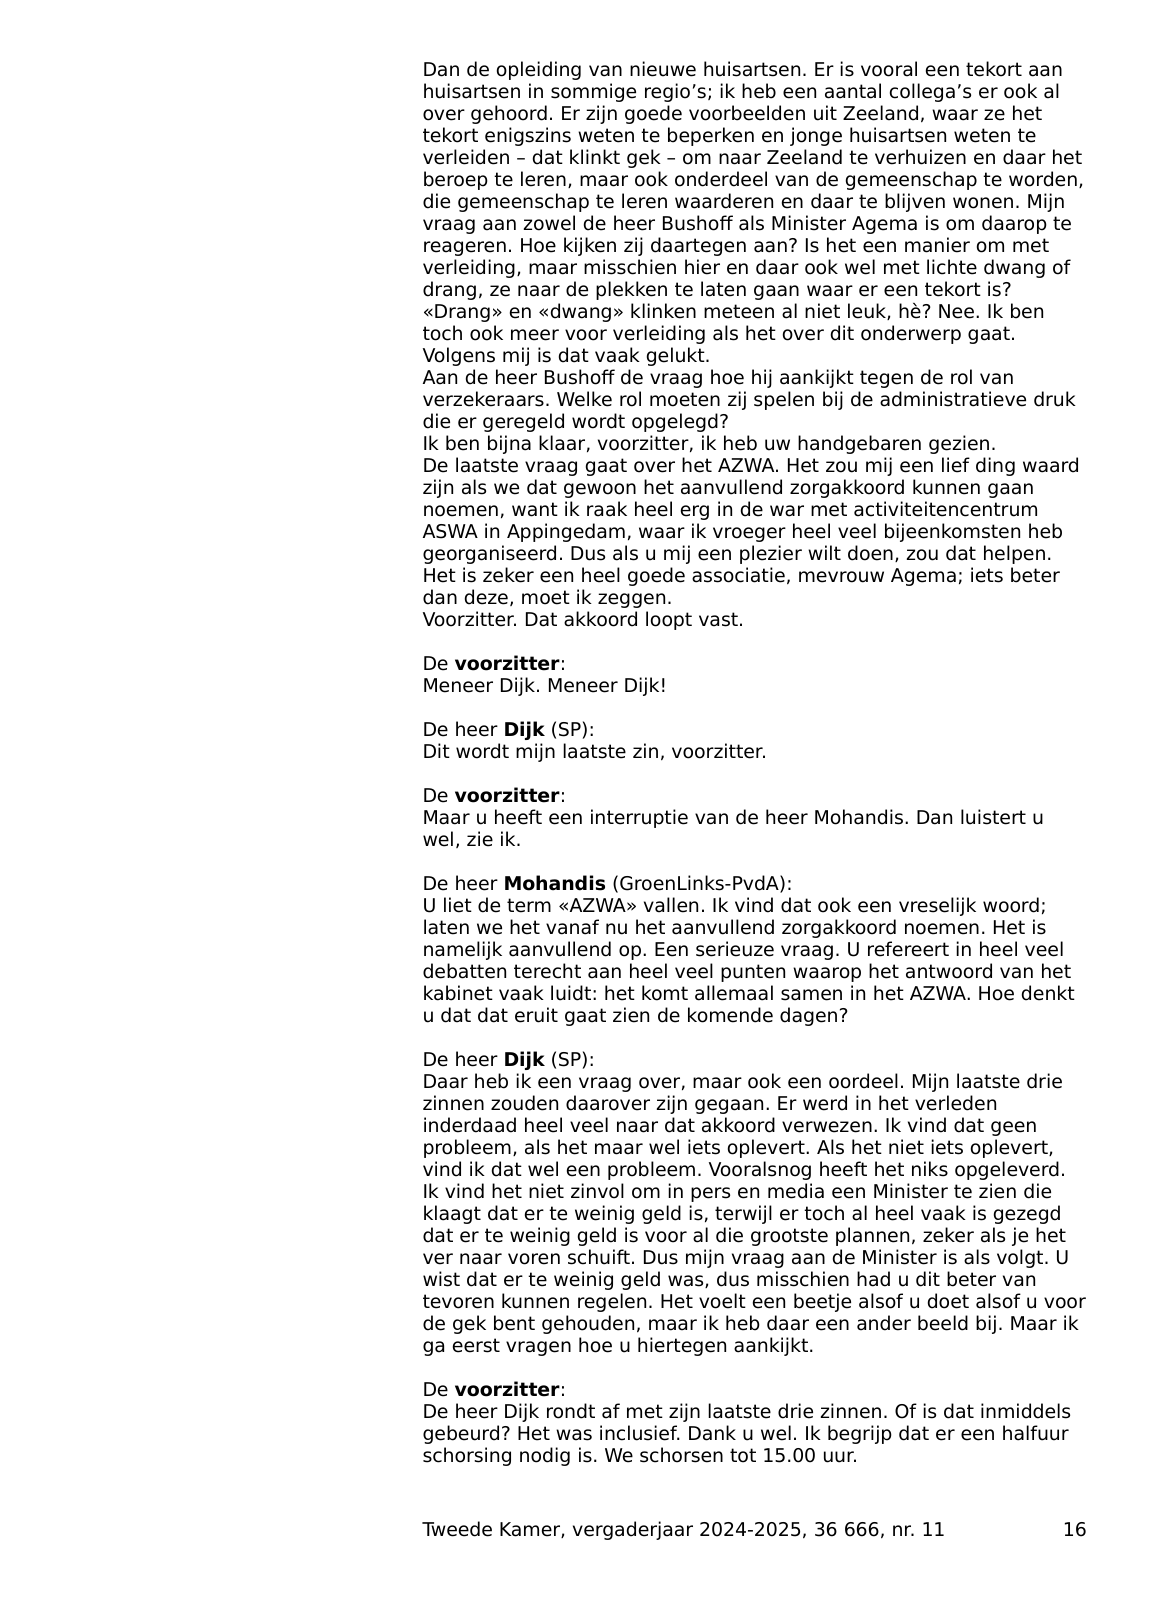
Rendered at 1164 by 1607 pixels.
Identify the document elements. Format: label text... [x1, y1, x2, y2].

text Aan de heer Bushoff de vraag hoe hij aankijkt tegen de rol van verzekeraars. Welke rol moeten zij spelen bij de administratieve druk die er geregeld wordt opgelegd? [422, 367, 1087, 433]
text De heer Mohandis (GroenLinks-PvdA): [422, 873, 1087, 895]
text Dit wordt mijn laatste zin, voorzitter. [422, 741, 1087, 763]
text De heer Dijk (SP): [422, 1049, 1087, 1071]
text De voorzitter: [422, 653, 1087, 675]
text De voorzitter: [422, 785, 1087, 807]
text Daar heb ik een vraag over, maar ook een oordeel. Mijn laatste drie zinnen zouden daarover zijn gegaan. Er werd in het verleden inderdaad heel veel naar dat akkoord verwezen. Ik vind dat geen probleem, als het maar wel iets oplevert. Als het niet iets oplevert, vind ik dat wel een probleem. Vooralsnog heeft het niks opgeleverd. Ik vind het niet zinvol om in pers en media een Minister te zien die klaagt dat er te weinig geld is, terwijl er toch al heel vaak is gezegd dat er te weinig geld is voor al die grootste plannen, zeker als je het ver naar voren schuift. Dus mijn vraag aan de Minister is als volgt. U wist dat er te weinig geld was, dus misschien had u dit beter van tevoren kunnen regelen. Het voelt een beetje alsof u doet alsof u voor de gek bent gehouden, maar ik heb daar een ander beeld bij. Maar ik ga eerst vragen hoe u hiertegen aankijkt. [422, 1071, 1087, 1357]
text Voorzitter. Dat akkoord loopt vast. [422, 608, 1087, 631]
text Ik ben bijna klaar, voorzitter, ik heb uw handgebaren gezien. [422, 433, 1087, 455]
text U liet de term «AZWA» vallen. Ik vind dat ook een vreselijk woord; laten we het vanaf nu het aanvullend zorgakkoord noemen. Het is namelijk aanvullend op. Een serieuze vraag. U refereert in heel veel debatten terecht aan heel veel punten waarop het antwoord van het kabinet vaak luidt: het komt allemaal samen in het AZWA. Hoe denkt u dat dat eruit gaat zien de komende dagen? [422, 895, 1087, 1027]
text Dan de opleiding van nieuwe huisartsen. Er is vooral een tekort aan huisartsen in sommige regio’s; ik heb een aantal collega’s er ook al over gehoord. Er zijn goede voorbeelden uit Zeeland, waar ze het tekort enigszins weten te beperken en jonge huisartsen weten te verleiden – dat klinkt gek – om naar Zeeland te verhuizen en daar het beroep te leren, maar ook onderdeel van de gemeenschap te worden, die gemeenschap te leren waarderen en daar te blijven wonen. Mijn vraag aan zowel de heer Bushoff als Minister Agema is om daarop te reageren. Hoe kijken zij daartegen aan? Is het een manier om met verleiding, maar misschien hier en daar ook wel met lichte dwang of drang, ze naar de plekken te laten gaan waar er een tekort is? «Drang» en «dwang» klinken meteen al niet leuk, hè? Nee. Ik ben toch ook meer voor verleiding als het over dit onderwerp gaat. Volgens mij is dat vaak gelukt. [422, 59, 1087, 367]
text Maar u heeft een interruptie van de heer Mohandis. Dan luistert u wel, zie ik. [422, 807, 1087, 851]
text De laatste vraag gaat over het AZWA. Het zou mij een lief ding waard zijn als we dat gewoon het aanvullend zorgakkoord kunnen gaan noemen, want ik raak heel erg in de war met activiteitencentrum ASWA in Appingedam, waar ik vroeger heel veel bijeenkomsten heb georganiseerd. Dus als u mij een plezier wilt doen, zou dat helpen. Het is zeker een heel goede associatie, mevrouw Agema; iets beter dan deze, moet ik zeggen. [422, 455, 1087, 608]
text De voorzitter: [422, 1379, 1087, 1401]
text Meneer Dijk. Meneer Dijk! [422, 675, 1087, 697]
text De heer Dijk (SP): [422, 719, 1087, 741]
text De heer Dijk rondt af met zijn laatste drie zinnen. Of is dat inmiddels gebeurd? Het was inclusief. Dank u wel. Ik begrijp dat er een halfuur schorsing nodig is. We schorsen tot 15.00 uur. [422, 1401, 1087, 1467]
